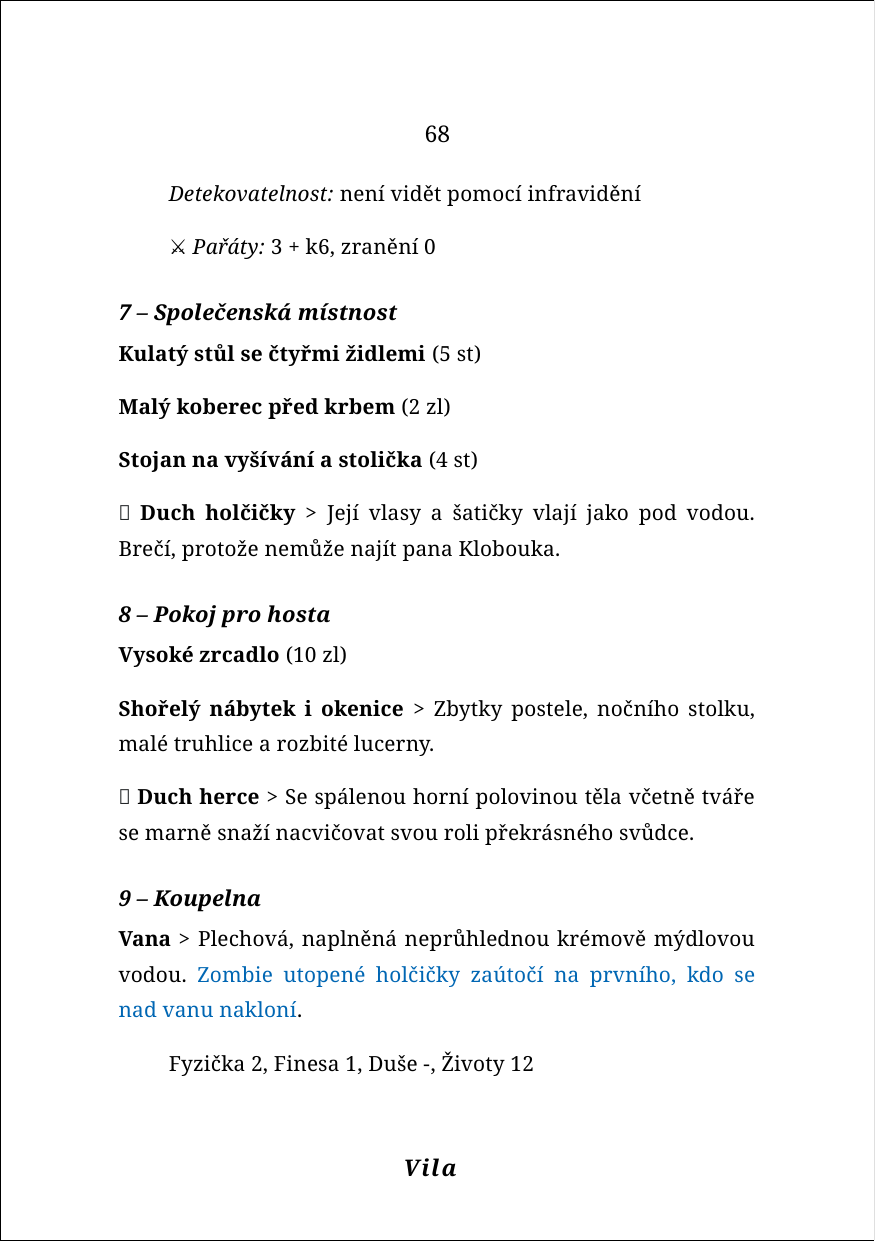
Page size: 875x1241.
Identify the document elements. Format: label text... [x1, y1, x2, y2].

text Shořelý nábytek i okenice > Zbytky postele, nočního stolku, malé truhlice a rozbité lucerny. [118, 694, 756, 758]
text Kulatý stůl se čtyřmi židlemi (5 st) [118, 339, 756, 367]
text 👤 Duch holčičky > Její vlasy a šatičky vlají jako pod vodou. Brečí, protože nemůže najít pana Klobouka. [118, 498, 756, 562]
text Stojan na vyšívání a stolička (4 st) [118, 445, 756, 474]
text Vysoké zrcadlo (10 zl) [118, 641, 756, 669]
text 👤 Duch herce > Se spálenou horní polovinou těla včetně tváře se marně snaží nacvičovat svou roli překrásného svůdce. [118, 782, 756, 846]
subtitle 8 – Pokoj pro hosta [118, 599, 756, 629]
text Malý koberec před krbem (2 zl) [118, 392, 756, 420]
text Fyzička 2, Finesa 1, Duše -, Životy 12 [168, 1049, 756, 1077]
subtitle 7 – Společenská místnost [118, 297, 756, 327]
text Vana > Plechová, naplněná neprůhlednou krémově mýdlovou vodou. Zombie utopené holčičky zaútočí na prvního, kdo se nad vanu nakloní. [118, 924, 756, 1024]
text ⚔ Pařáty: 3 + k6, zranění 0 [168, 232, 756, 261]
text Detekovatelnost: není vidět pomocí infravidění [168, 179, 756, 207]
subtitle 9 – Koupelna [118, 883, 756, 913]
